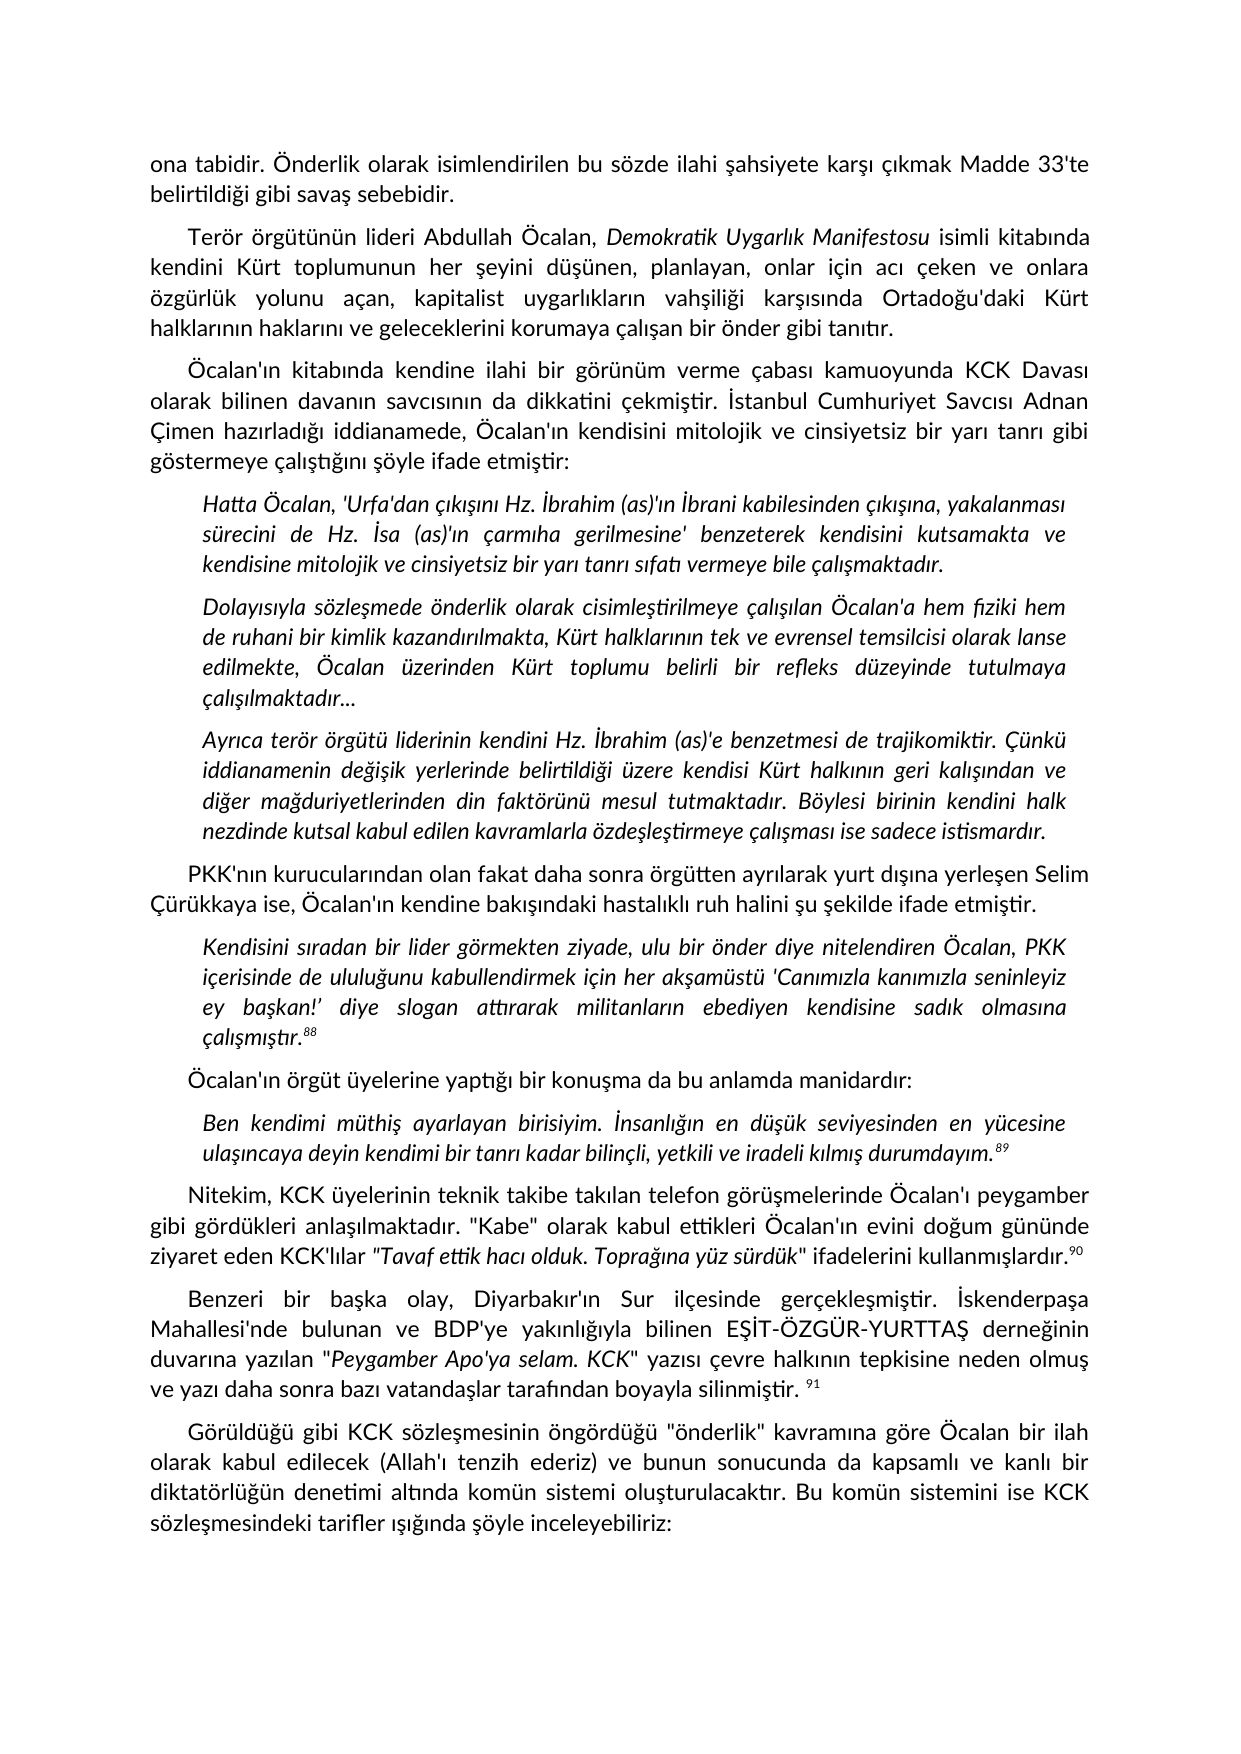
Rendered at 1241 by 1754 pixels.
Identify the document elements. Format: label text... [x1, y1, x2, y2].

text Öcalan'ın kitabında kendine ilahi bir görünüm verme çabası kamuoyunda KCK Davası olarak bilinen davanın savcısının da dikkatini çekmiştir. İstanbul Cumhuriyet Savcısı Adnan Çimen hazırladığı iddianamede, Öcalan'ın kendisini mitolojik ve cinsiyetsiz bir yarı tanrı gibi göstermeye çalıştığını şöyle ifade etmiştir: [150, 356, 1090, 474]
text Hatta Öcalan, 'Urfa'dan çıkışını Hz. İbrahim (as)'ın İbrani kabilesinden çıkışına, yakalanması sürecini de Hz. İsa (as)'ın çarmıha gerilmesine' benzeterek kendisini kutsamakta ve kendisine mitolojik ve cinsiyetsiz bir yarı tanrı sıfatı vermeye bile çalışmaktadır. [202, 489, 1068, 577]
text Kendisini sıradan bir lider görmekten ziyade, ulu bir önder diye nitelendiren Öcalan, PKK içerisinde de ululuğunu kabullendirmek için her akşamüstü 'Canımızla kanımızla seninleyiz ey başkan!’ diye slogan attırarak militanların ebediyen kendisine sadık olmasına çalışmıştır.88 [202, 932, 1068, 1050]
text Ben kendimi müthiş ayarlayan birisiyim. İnsanlığın en düşük seviyesinden en yücesine ulaşıncaya deyin kendimi bir tanrı kadar bilinçli, yetkili ve iradeli kılmış durumdayım.89 [202, 1108, 1068, 1166]
text Benzeri bir başka olay, Diyarbakır'ın Sur ilçesinde gerçekleşmiştir. İskenderpaşa Mahallesi'nde bulunan ve BDP'ye yakınlığıyla bilinen EŞİT-ÖZGÜR-YURTTAŞ derneğinin duvarına yazılan "Peygamber Apo'ya selam. KCK" yazısı çevre halkının tepkisine neden olmuş ve yazı daha sonra bazı vatandaşlar tarafından boyayla silinmiştir. 91 [150, 1284, 1090, 1402]
text Nitekim, KCK üyelerinin teknik takibe takılan telefon görüşmelerinde Öcalan'ı peygamber gibi gördükleri anlaşılmaktadır. "Kabe" olarak kabul ettikleri Öcalan'ın evini doğum gününde ziyaret eden KCK'lılar "Tavaf ettik hacı olduk. Toprağına yüz sürdük" ifadelerini kullanmışlardır.90 [150, 1181, 1090, 1269]
text ona tabidir. Önderlik olarak isimlendirilen bu sözde ilahi şahsiyete karşı çıkmak Madde 33'te belirtildiği gibi savaş sebebidir. [150, 150, 1090, 208]
text Görüldüğü gibi KCK sözleşmesinin öngördüğü "önderlik" kavramına göre Öcalan bir ilah olarak kabul edilecek (Allah'ı tenzih ederiz) ve bunun sonucunda da kapsamlı ve kanlı bir diktatörlüğün denetimi altında komün sistemi oluşturulacaktır. Bu komün sistemini ise KCK sözleşmesindeki tarifler ışığında şöyle inceleyebiliriz: [150, 1418, 1090, 1536]
text Terör örgütünün lideri Abdullah Öcalan, Demokratik Uygarlık Manifestosu isimli kitabında kendini Kürt toplumunun her şeyini düşünen, planlayan, onlar için acı çeken ve onlara özgürlük yolunu açan, kapitalist uygarlıkların vahşiliği karşısında Ortadoğu'daki Kürt halklarının haklarını ve geleceklerini korumaya çalışan bir önder gibi tanıtır. [150, 223, 1090, 341]
text Dolayısıyla sözleşmede önderlik olarak cisimleştirilmeye çalışılan Öcalan'a hem fiziki hem de ruhani bir kimlik kazandırılmakta, Kürt halklarının tek ve evrensel temsilcisi olarak lanse edilmekte, Öcalan üzerinden Kürt toplumu belirli bir refleks düzeyinde tutulmaya çalışılmaktadır... [202, 593, 1068, 711]
text Ayrıca terör örgütü liderinin kendini Hz. İbrahim (as)'e benzetmesi de trajikomiktir. Çünkü iddianamenin değişik yerlerinde belirtildiği üzere kendisi Kürt halkının geri kalışından ve diğer mağduriyetlerinden din faktörünü mesul tutmaktadır. Böylesi birinin kendini halk nezdinde kutsal kabul edilen kavramlarla özdeşleştirmeye çalışması ise sadece istismardır. [202, 726, 1068, 844]
text Öcalan'ın örgüt üyelerine yaptığı bir konuşma da bu anlamda manidardır: [150, 1066, 1090, 1093]
text PKK'nın kurucularından olan fakat daha sonra örgütten ayrılarak yurt dışına yerleşen Selim Çürükkaya ise, Öcalan'ın kendine bakışındaki hastalıklı ruh halini şu şekilde ifade etmiştir. [150, 859, 1090, 917]
